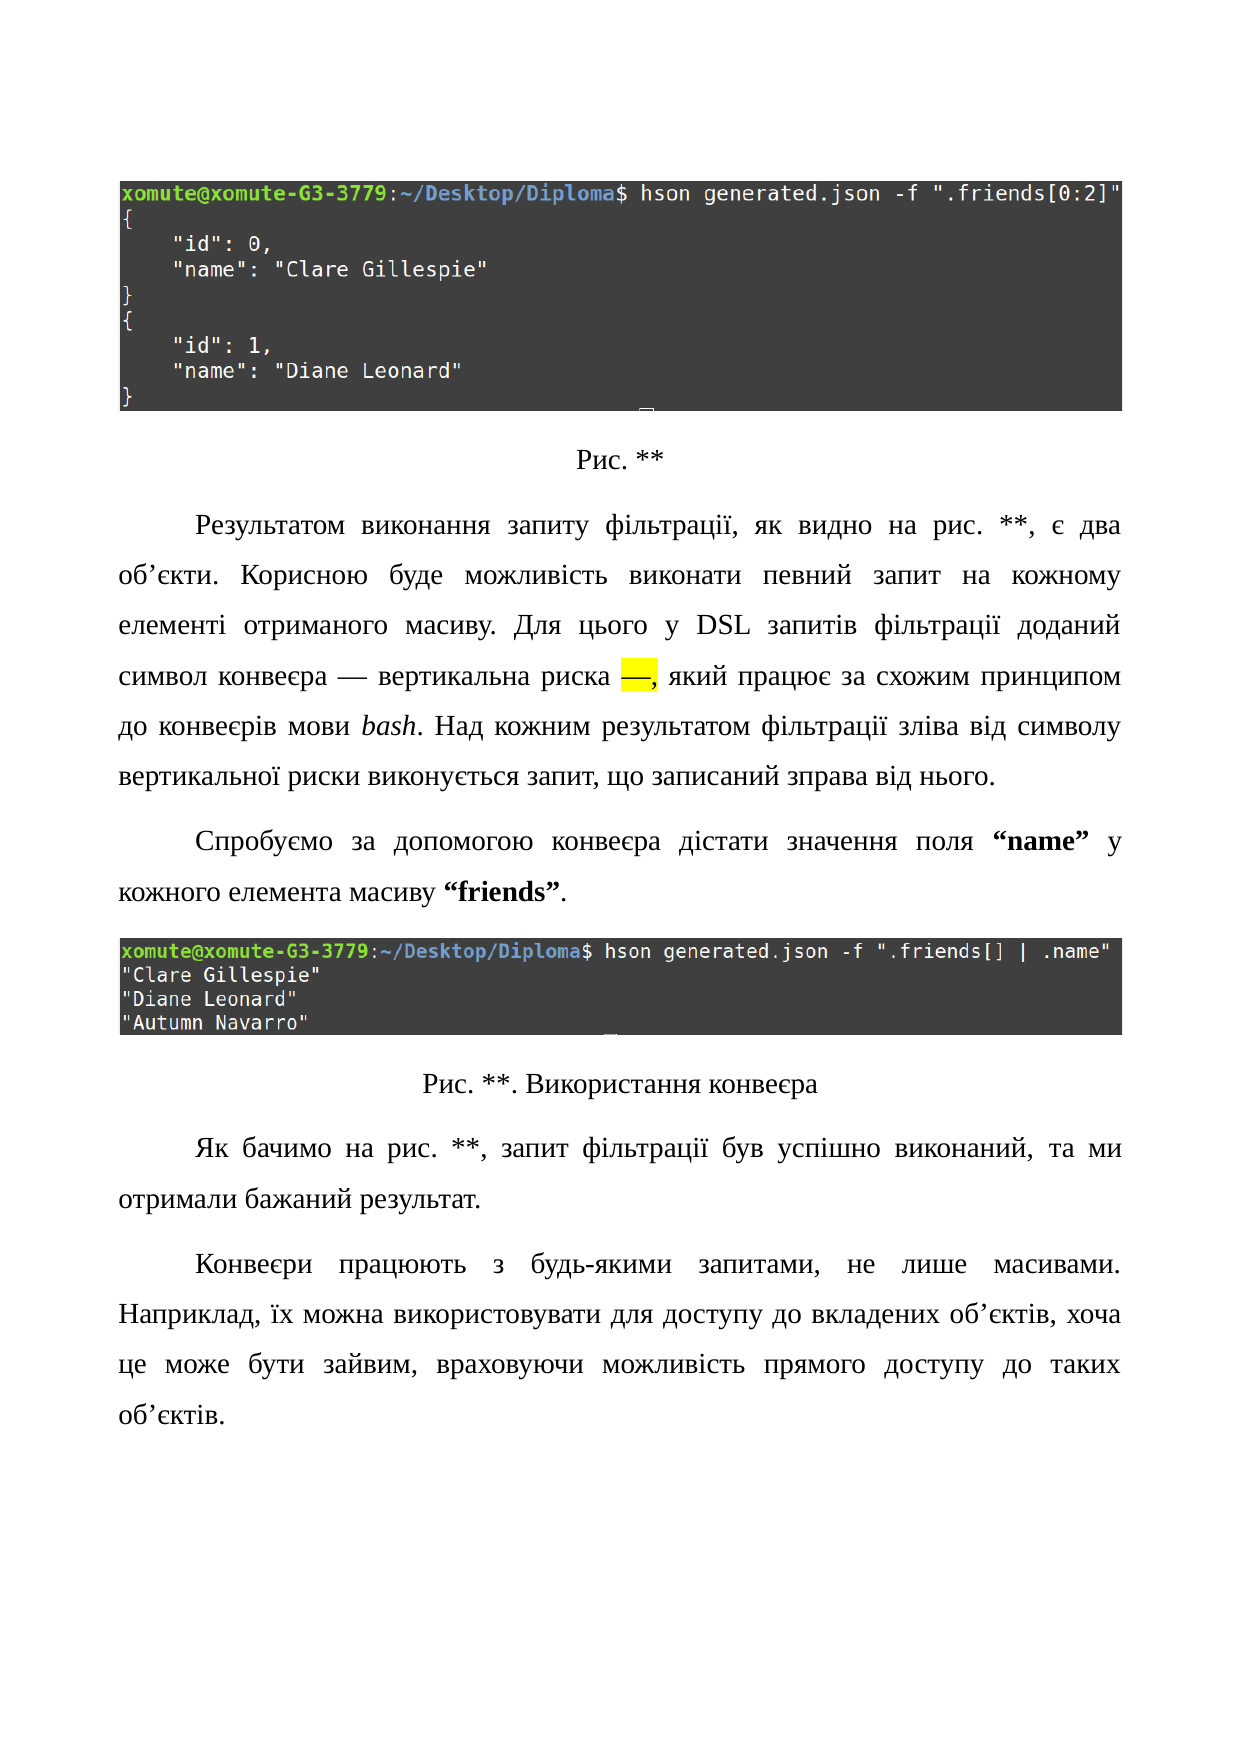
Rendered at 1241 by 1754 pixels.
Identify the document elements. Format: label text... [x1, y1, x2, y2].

picture [118, 938, 1123, 1035]
text Рис. ** [118, 442, 1122, 476]
text Як бачимо на рис. **, запит фільтрації був успішно виконаний, та ми отримали бажаний результат. [118, 1131, 1122, 1214]
text Спробуємо за допомогою конвеєра дістати значення поля “name” у кожного елемента масиву “friends”. [118, 823, 1122, 907]
text Результатом виконання запиту фільтрації, як видно на рис. **, є два об’єкти. Корисною буде можливість виконати певний запит на кожному елементі отриманого масиву. Для цього у DSL запитів фільтрації доданий символ конвеєра — вертикальна риска —, який працює за схожим принципом до конвеєрів мови bash. Над кожним результатом фільтрації зліва від символу вертикальної риски виконується запит, що записаний зправа від нього. [118, 507, 1122, 792]
text Рис. **. Використання конвеєра [118, 1066, 1122, 1099]
text Конвеєри працюють з будь-якими запитами, не лише масивами. Наприклад, їх можна використовувати для доступу до вкладених об’єктів, хоча це може бути зайвим, враховуючи можливість прямого доступу до таких об’єктів. [118, 1246, 1122, 1430]
picture [118, 181, 1123, 411]
